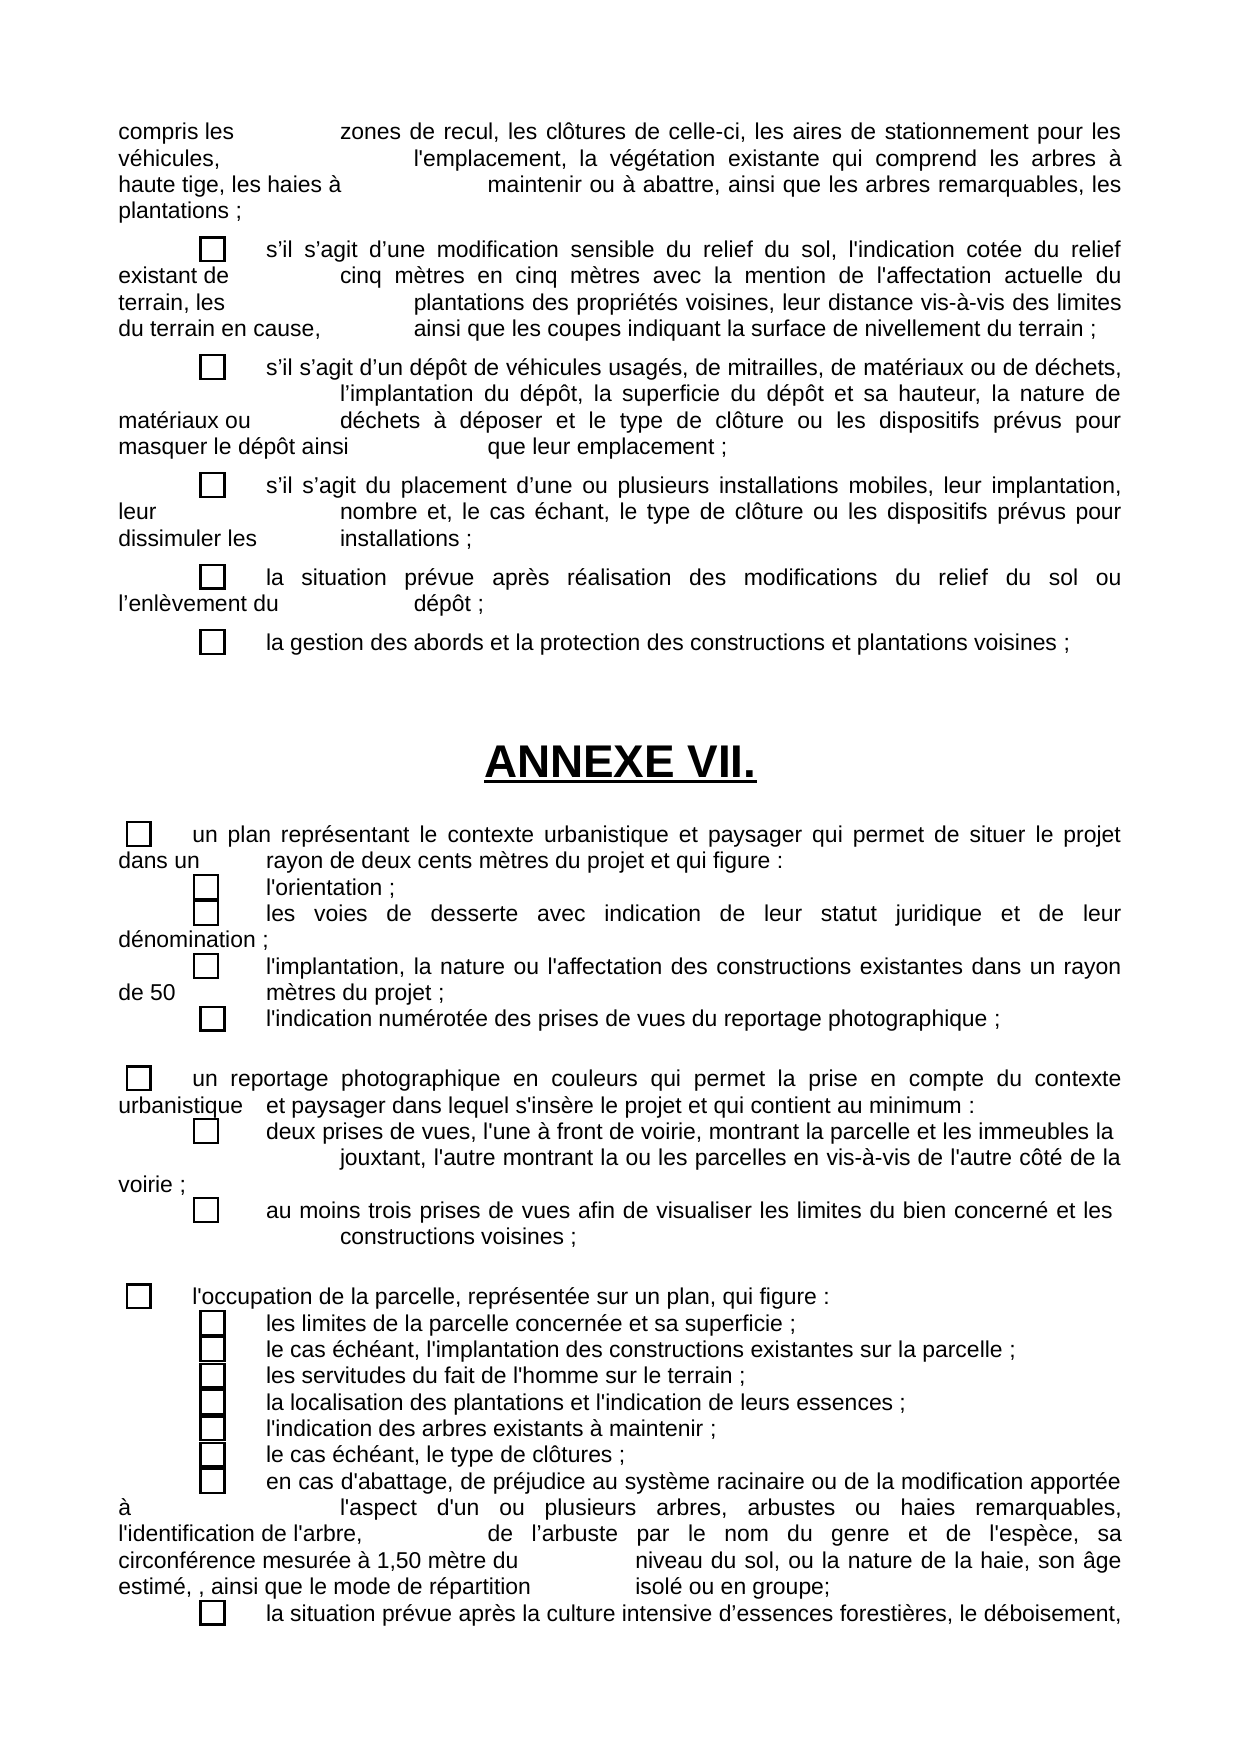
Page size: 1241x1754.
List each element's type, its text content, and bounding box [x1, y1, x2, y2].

text deux prises de vues, l'une à front de voirie, montrant la parcelle et les immeubles la jouxtant, l'autre montrant la ou les parcelles en vis-à-vis de l'autre côté de la voirie ; [118, 1118, 1122, 1197]
text ANNEXE VII. [118, 734, 1122, 787]
text les voies de desserte avec indication de leur statut juridique et de leur dénomination ; [118, 900, 1122, 953]
text la situation prévue après la culture intensive d’essences forestières, le déboisement, [118, 1599, 1122, 1626]
text la localisation des plantations et l'indication de leurs essences ; [226, 1389, 1122, 1415]
text les limites de la parcelle concernée et sa superficie ; [118, 1309, 1122, 1336]
text l'indication numérotée des prises de vues du reportage photographique ; [118, 1005, 1122, 1032]
text [118, 1336, 199, 1362]
text les servitudes du fait de l'homme sur le terrain ; [118, 1362, 1122, 1389]
text [118, 629, 199, 655]
text le cas échéant, l'implantation des constructions existantes sur la parcelle ; [226, 1336, 1122, 1362]
text la situation prévue après réalisation des modifications du relief du sol ou l’enlèvement du dépôt ; [118, 563, 1122, 616]
text l'indication des arbres existants à maintenir ; [226, 1415, 1122, 1441]
text un plan représentant le contexte urbanistique et paysager qui permet de situer le projet dans un rayon de deux cents mètres du projet et qui figure : [118, 821, 1122, 873]
text s’il s’agit d’un dépôt de véhicules usagés, de mitrailles, de matériaux ou de déchets, l’implantation du dépôt, la superficie du dépôt et sa hauteur, la nature de matériaux ou déchets à déposer et le type de clôture ou les dispositifs prévus pour masquer le dépôt ainsi que leur emplacement ; [118, 354, 1122, 459]
text au moins trois prises de vues afin de visualiser les limites du bien concerné et les constructions voisines ; [118, 1197, 1122, 1250]
text [118, 1389, 199, 1415]
text le cas échéant, le type de clôtures ; [118, 1441, 1122, 1468]
text s’il s’agit du placement d’une ou plusieurs installations mobiles, leur implantation, leur nombre et, le cas échant, le type de clôture ou les dispositifs prévus pour dissimuler les installations ; [118, 472, 1122, 551]
text l'orientation ; [118, 873, 1122, 900]
text l'occupation de la parcelle, représentée sur un plan, qui figure : [152, 1283, 1122, 1309]
text la gestion des abords et la protection des constructions et plantations voisines ; [226, 629, 1122, 655]
text en cas d'abattage, de préjudice au système racinaire ou de la modification apportée à l'aspect d'un ou plusieurs arbres, arbustes ou haies remarquables, l'identification de l'arbre, de l’arbuste par le nom du genre et de l'espèce, sa circonférence mesurée à 1,50 mètre du niveau du sol, ou la nature de la haie, son âge estimé, , ainsi que le mode de répartition isolé ou en groupe; [118, 1468, 1122, 1599]
text l'implantation, la nature ou l'affectation des constructions existantes dans un rayon de 50 mètres du projet ; [118, 953, 1122, 1005]
text [118, 1415, 199, 1441]
text un reportage photographique en couleurs qui permet la prise en compte du contexte urbanistique et paysager dans lequel s'insère le projet et qui contient au minimum : [118, 1065, 1122, 1118]
text compris les zones de recul, les clôtures de celle-ci, les aires de stationnement pour les véhicules, l'emplacement, la végétation existante qui comprend les arbres à haute tige, les haies à maintenir ou à abattre, ainsi que les arbres remarquables, les plantations ; [118, 118, 1122, 223]
text s’il s’agit d’une modification sensible du relief du sol, l'indication cotée du relief existant de cinq mètres en cinq mètres avec la mention de l'affectation actuelle du terrain, les plantations des propriétés voisines, leur distance vis-à-vis des limites du terrain en cause, ainsi que les coupes indiquant la surface de nivellement du terrain ; [118, 236, 1122, 341]
